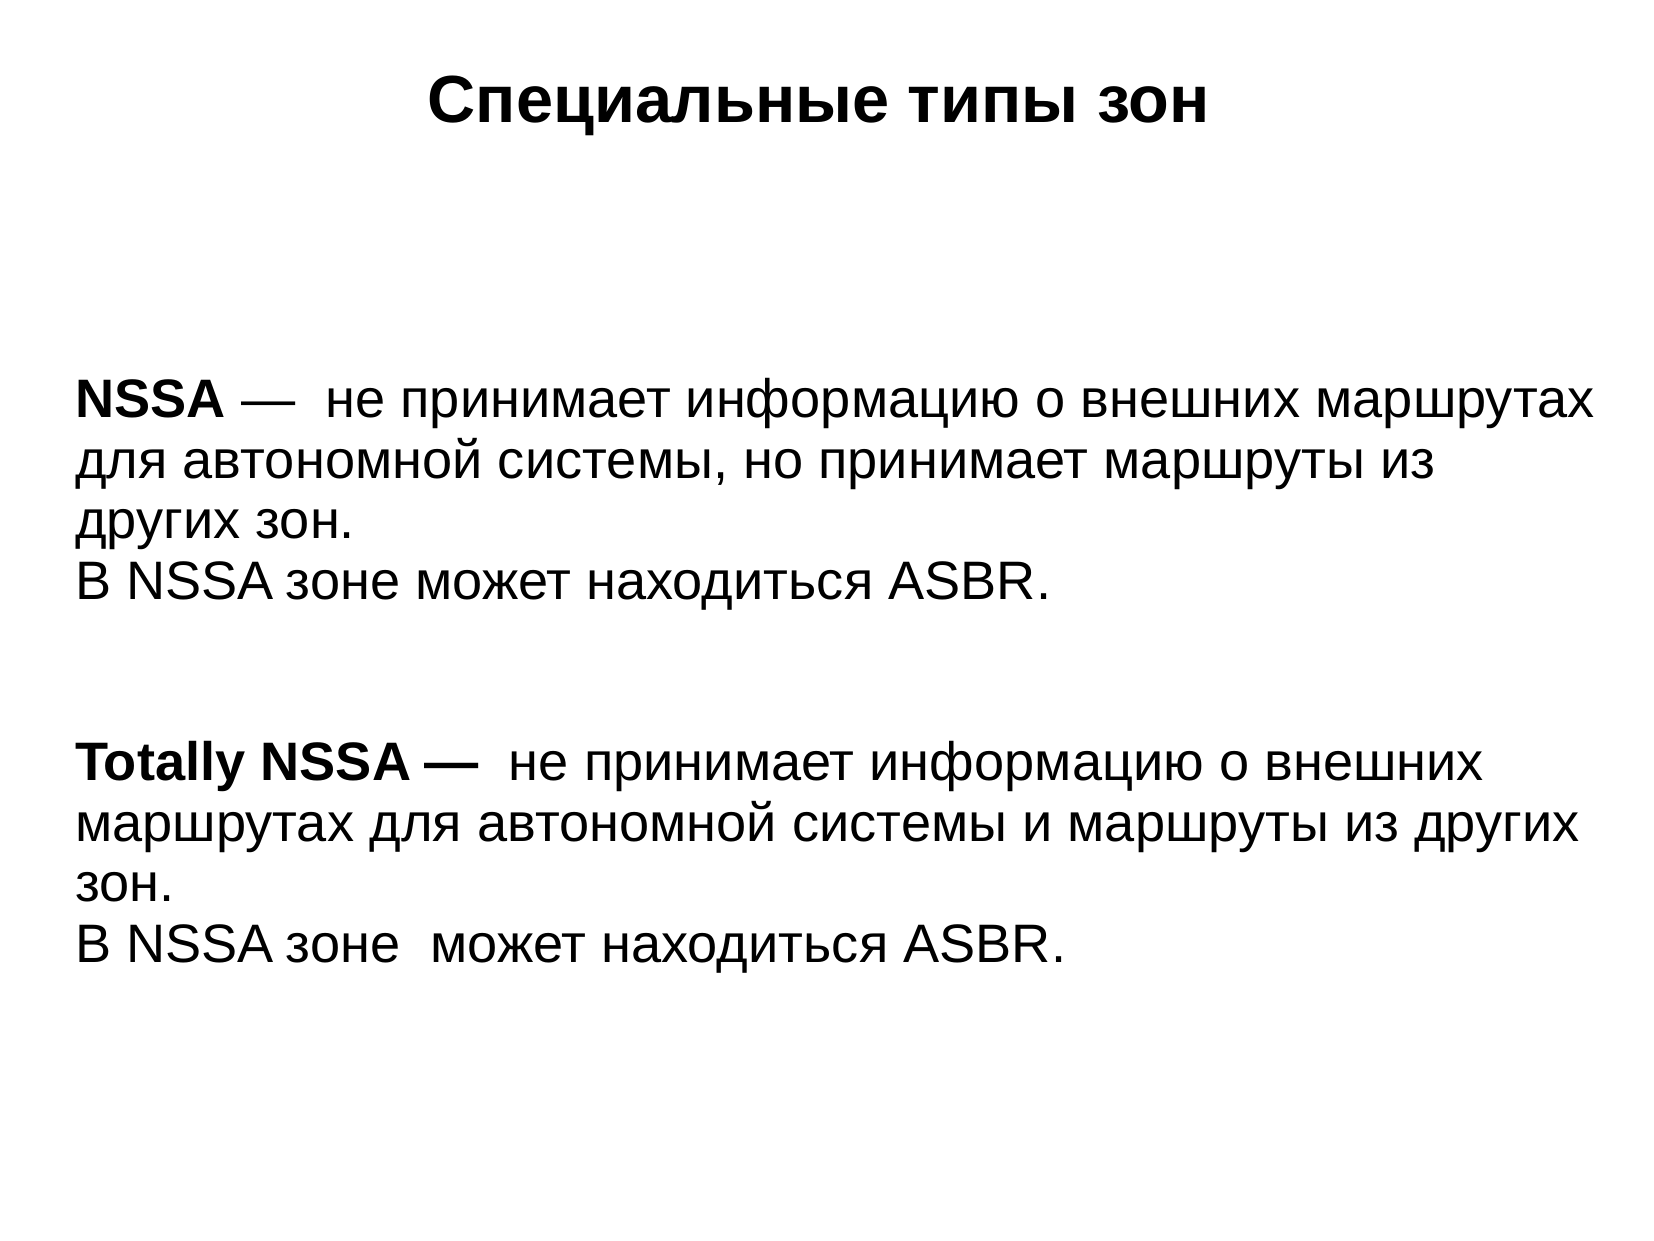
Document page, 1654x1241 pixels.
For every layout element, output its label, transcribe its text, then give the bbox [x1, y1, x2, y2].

title Специальные типы зон [75, 37, 1564, 169]
subtitle NSSA — не принимает информацию о внешних маршрутах для автономной системы, но принимает маршруты из других зон. В NSSA зоне может находиться ASBR. Totally NSSA — не принимает информацию о внешних маршрутах для автономной системы и маршруты из других зон. В NSSA зоне может находиться ASBR. [75, 180, 1613, 1163]
